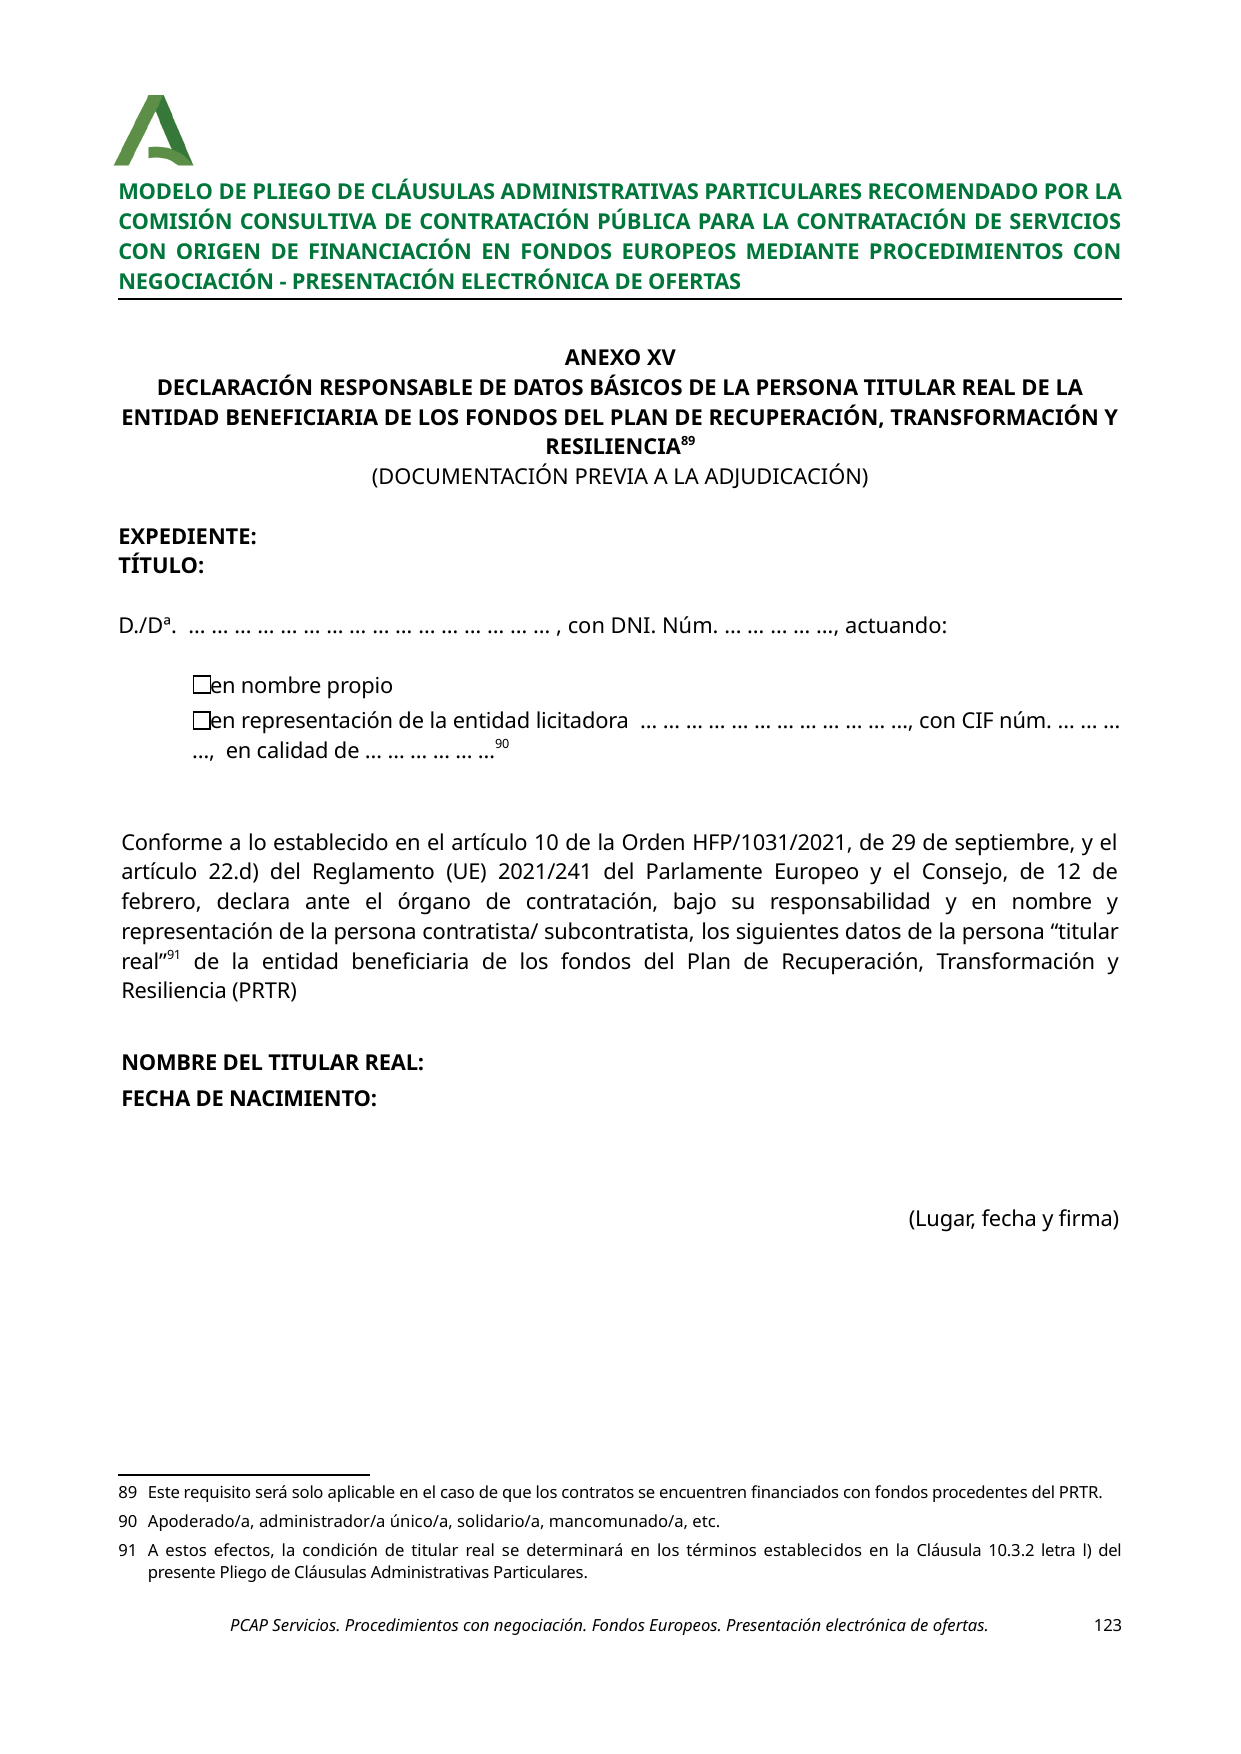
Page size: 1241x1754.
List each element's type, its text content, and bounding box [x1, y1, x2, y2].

text Conforme a lo establecido en el artículo 10 de la Orden HFP/1031/2021, de 29 de septiembre, y el artículo 22.d) del Reglamento (UE) 2021/241 del Parlamente Europeo y el Consejo, de 12 de febrero, declara ante el órgano de contratación, bajo su responsabilidad y en nombre y representación de la persona contratista/ subcontratista, los siguientes datos de la persona “titular real” de la entidad beneficiaria de los fondos del Plan de Recuperación, Transformación y Resiliencia (PRTR) [118, 824, 1122, 1005]
text (Lugar, fecha y firma) [118, 1200, 1122, 1233]
text NOMBRE DEL TITULAR REAL: [118, 1044, 1122, 1077]
text ANEXO XV [118, 342, 1122, 372]
text TÍTULO: [118, 551, 1122, 580]
text en representación de la entidad licitadora … … … … … … … … … … … …, con CIF núm. … … … …, en calidad de … … … … … … [192, 706, 1122, 765]
picture [109, 91, 198, 170]
text EXPEDIENTE: [118, 521, 1122, 551]
text A estos efectos, la condición de titular real se determinará en los términos establecidos en la Cláusula 10.3.2 letra l) del presente Pliego de Cláusulas Administrativas Particulares. [118, 1538, 1122, 1584]
text DECLARACIÓN RESPONSABLE DE DATOS BÁSICOS DE LA PERSONA TITULAR REAL DE LA ENTIDAD BENEFICIARIA DE LOS FONDOS DEL PLAN DE RECUPERACIÓN, TRANSFORMACIÓN Y RESILIENCIA [118, 372, 1122, 461]
text en nombre propio [192, 670, 1122, 699]
text D./Dª. … … … … … … … … … … … … … … … … , con DNI. Núm. … … … … …, actuando: [118, 610, 1122, 640]
text Apoderado/a, administrador/a único/a, solidario/a, mancomunado/a, etc. [118, 1509, 1122, 1532]
text Este requisito será solo aplicable en el caso de que los contratos se encuentren financiados con fondos procedentes del PRTR. [118, 1481, 1122, 1504]
text (DOCUMENTACIÓN PREVIA A LA ADJUDICACIÓN) [118, 461, 1122, 491]
text FECHA DE NACIMIENTO: [118, 1080, 1122, 1113]
text MODELO DE PLIEGO DE CLÁUSULAS ADMINISTRATIVAS PARTICULARES RECOMENDADO POR LA COMISIÓN CONSULTIVA DE CONTRATACIÓN PÚBLICA PARA LA CONTRATACIÓN DE SERVICIOS CON ORIGEN DE FINANCIACIÓN EN FONDOS EUROPEOS MEDIANTE PROCEDIMIENTOS CON NEGOCIACIÓN - PRESENTACIÓN ELECTRÓNICA DE OFERTAS [118, 176, 1122, 298]
